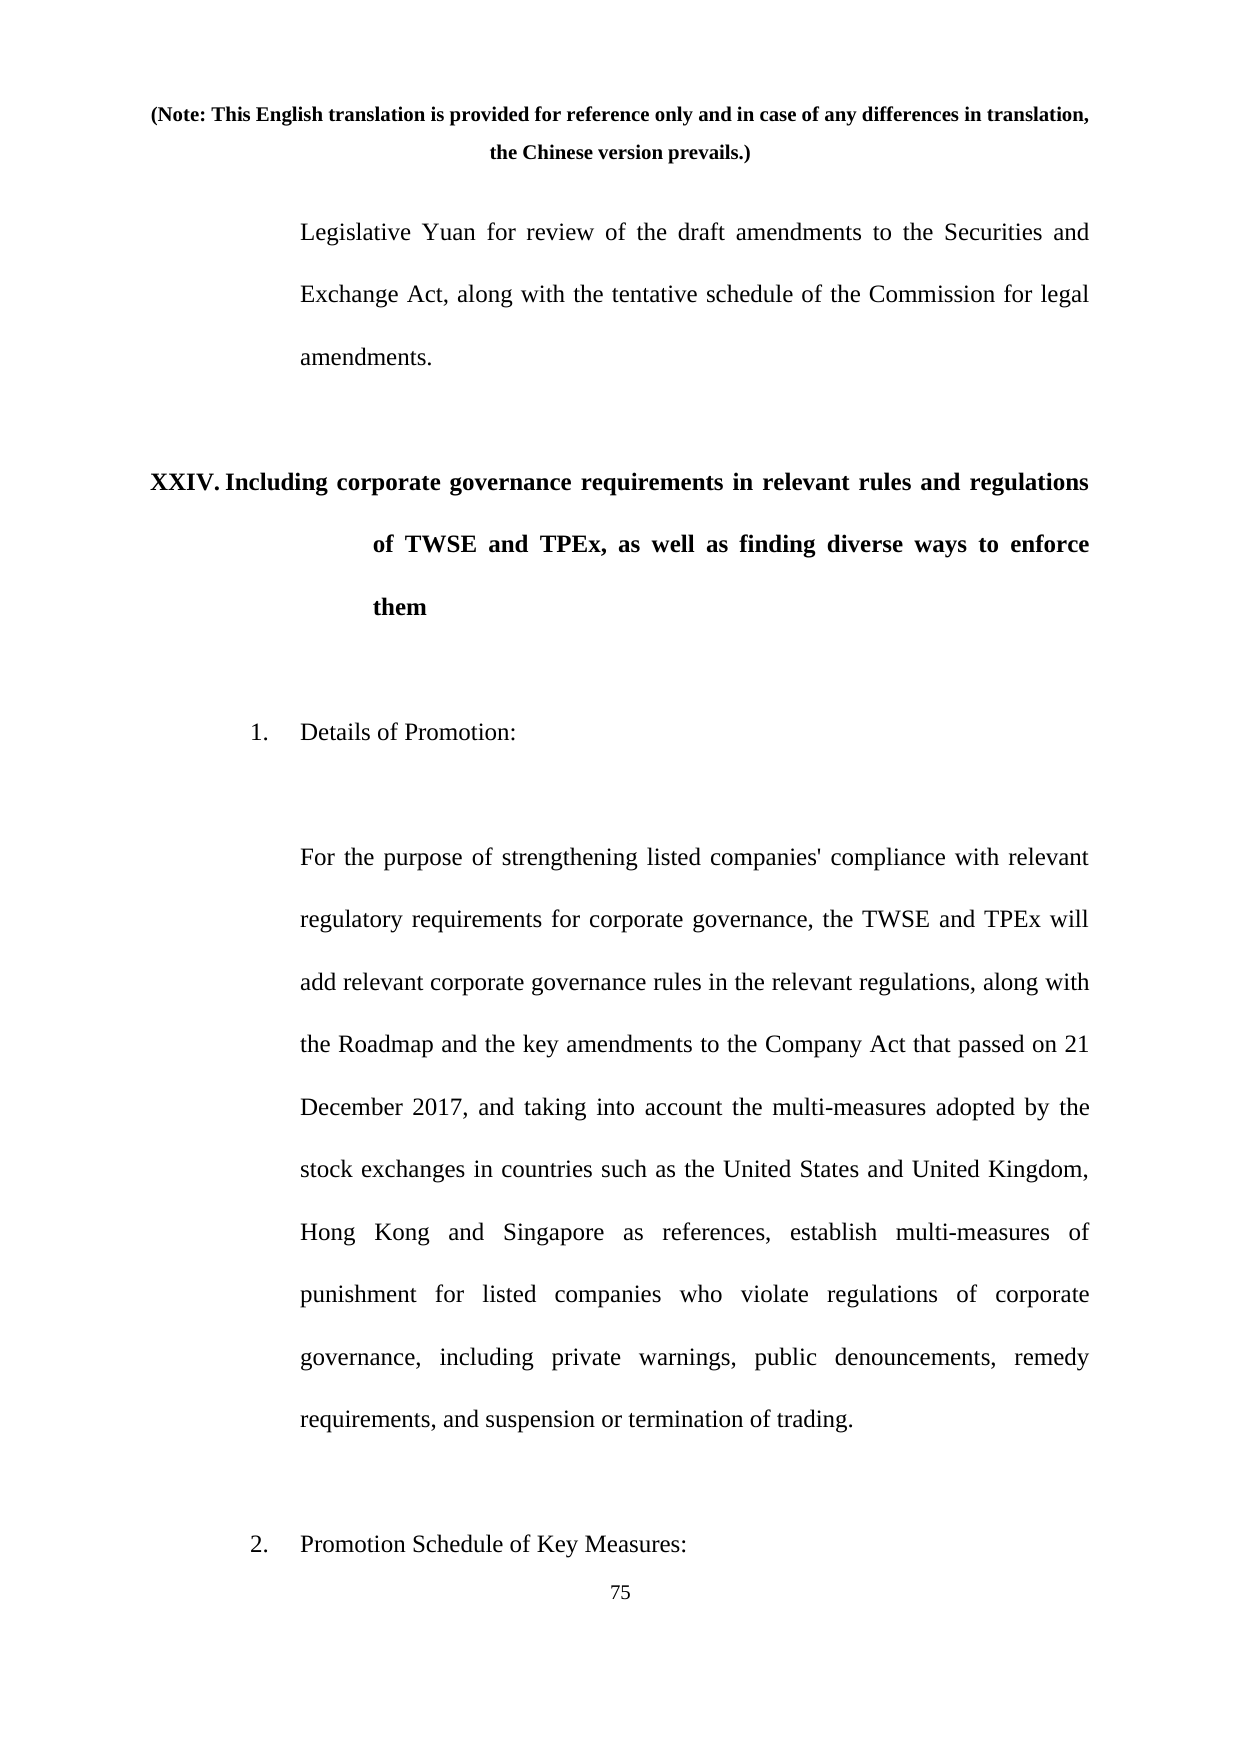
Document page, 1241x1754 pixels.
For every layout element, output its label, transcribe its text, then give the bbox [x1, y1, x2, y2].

list Legislative Yuan for review of the draft amendments to the Securities and Exchange Act, along with the tentative schedule of the Commission for legal amendments. [200, 189, 1090, 377]
text For the purpose of strengthening listed companies' compliance with relevant regulatory requirements for corporate governance, the TWSE and TPEx will add relevant corporate governance rules in the relevant regulations, along with the Roadmap and the key amendments to the Company Act that passed on 21 December 2017, and taking into account the multi-measures adopted by the stock exchanges in countries such as the United States and United Kingdom, Hong Kong and Singapore as references, establish multi-measures of punishment for listed companies who violate regulations of corporate governance, including private warnings, public denouncements, remedy requirements, and suspension or termination of trading. [300, 814, 1090, 1439]
list Promotion Schedule of Key Measures: [250, 1502, 1090, 1564]
list Details of Promotion: [250, 689, 1090, 752]
list Including corporate governance requirements in relevant rules and regulations of TWSE and TPEx, as well as finding diverse ways to enforce them [150, 439, 1090, 627]
